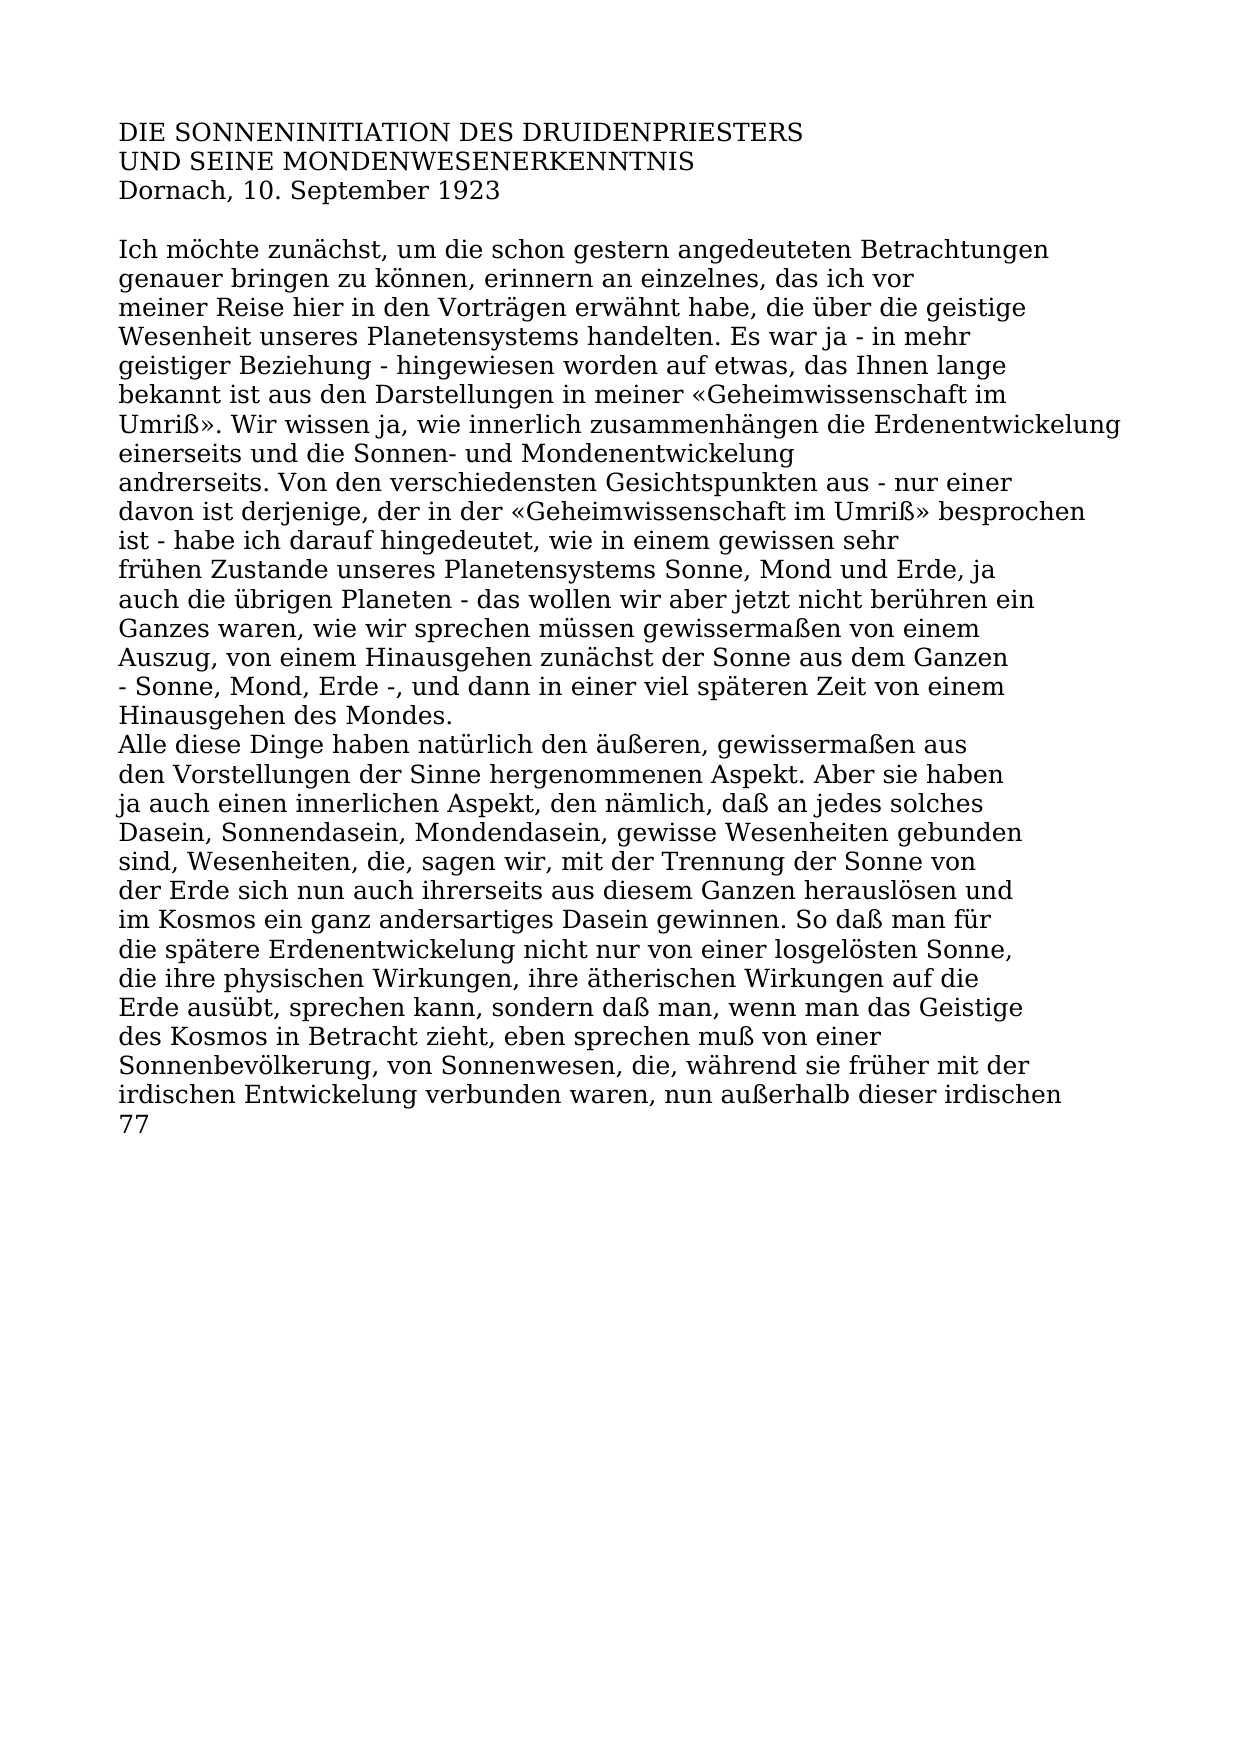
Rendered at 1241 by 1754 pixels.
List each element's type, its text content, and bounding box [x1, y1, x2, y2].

text Auszug, von einem Hinausgehen zunächst der Sonne aus dem Ganzen [118, 643, 1122, 672]
text die spätere Erdenentwickelung nicht nur von einer losgelösten Sonne, [118, 935, 1122, 964]
text andrerseits. Von den verschiedensten Gesichtspunkten aus - nur einer [118, 468, 1122, 497]
text UND SEINE MONDENWESENERKENNTNIS [118, 147, 1122, 176]
text Erde ausübt, sprechen kann, sondern daß man, wenn man das Geistige [118, 993, 1122, 1022]
text Dornach, 10. September 1923 [118, 176, 1122, 206]
text ja auch einen innerlichen Aspekt, den nämlich, daß an jedes solches [118, 789, 1122, 818]
text davon ist derjenige, der in der «Geheimwissenschaft im Umriß» besprochen ist - habe ich darauf hingedeutet, wie in einem gewissen sehr [118, 497, 1122, 556]
text des Kosmos in Betracht zieht, eben sprechen muß von einer Sonnenbevölkerung, von Sonnenwesen, die, während sie früher mit der irdischen Entwickelung verbunden waren, nun außerhalb dieser irdischen [118, 1022, 1122, 1110]
text - Sonne, Mond, Erde -, und dann in einer viel späteren Zeit von einem [118, 672, 1122, 701]
text 77 [118, 1110, 1122, 1139]
text der Erde sich nun auch ihrerseits aus diesem Ganzen herauslösen und [118, 876, 1122, 906]
text sind, Wesenheiten, die, sagen wir, mit der Trennung der Sonne von [118, 847, 1122, 876]
text Dasein, Sonnendasein, Mondendasein, gewisse Wesenheiten gebunden [118, 818, 1122, 847]
text die ihre physischen Wirkungen, ihre ätherischen Wirkungen auf die [118, 964, 1122, 993]
text frühen Zustande unseres Planetensystems Sonne, Mond und Erde, ja [118, 556, 1122, 585]
text Ich möchte zunächst, um die schon gestern angedeuteten Betrachtungen genauer bringen zu können, erinnern an einzelnes, das ich vor [118, 235, 1122, 293]
text bekannt ist aus den Darstellungen in meiner «Geheimwissenschaft im [118, 381, 1122, 410]
text DIE SONNENINITIATION DES DRUIDENPRIESTERS [118, 118, 1122, 147]
text Alle diese Dinge haben natürlich den äußeren, gewissermaßen aus [118, 731, 1122, 760]
text Umriß». Wir wissen ja, wie innerlich zusammenhängen die Erdenentwickelung einerseits und die Sonnen- und Mondenentwickelung [118, 410, 1122, 468]
text den Vorstellungen der Sinne hergenommenen Aspekt. Aber sie haben [118, 760, 1122, 789]
text meiner Reise hier in den Vorträgen erwähnt habe, die über die geistige [118, 293, 1122, 322]
text geistiger Beziehung - hingewiesen worden auf etwas, das Ihnen lange [118, 351, 1122, 381]
text Wesenheit unseres Planetensystems handelten. Es war ja - in mehr [118, 322, 1122, 351]
text im Kosmos ein ganz andersartiges Dasein gewinnen. So daß man für [118, 906, 1122, 935]
text Hinausgehen des Mondes. [118, 701, 1122, 731]
text auch die übrigen Planeten - das wollen wir aber jetzt nicht berühren ein Ganzes waren, wie wir sprechen müssen gewissermaßen von einem [118, 585, 1122, 643]
